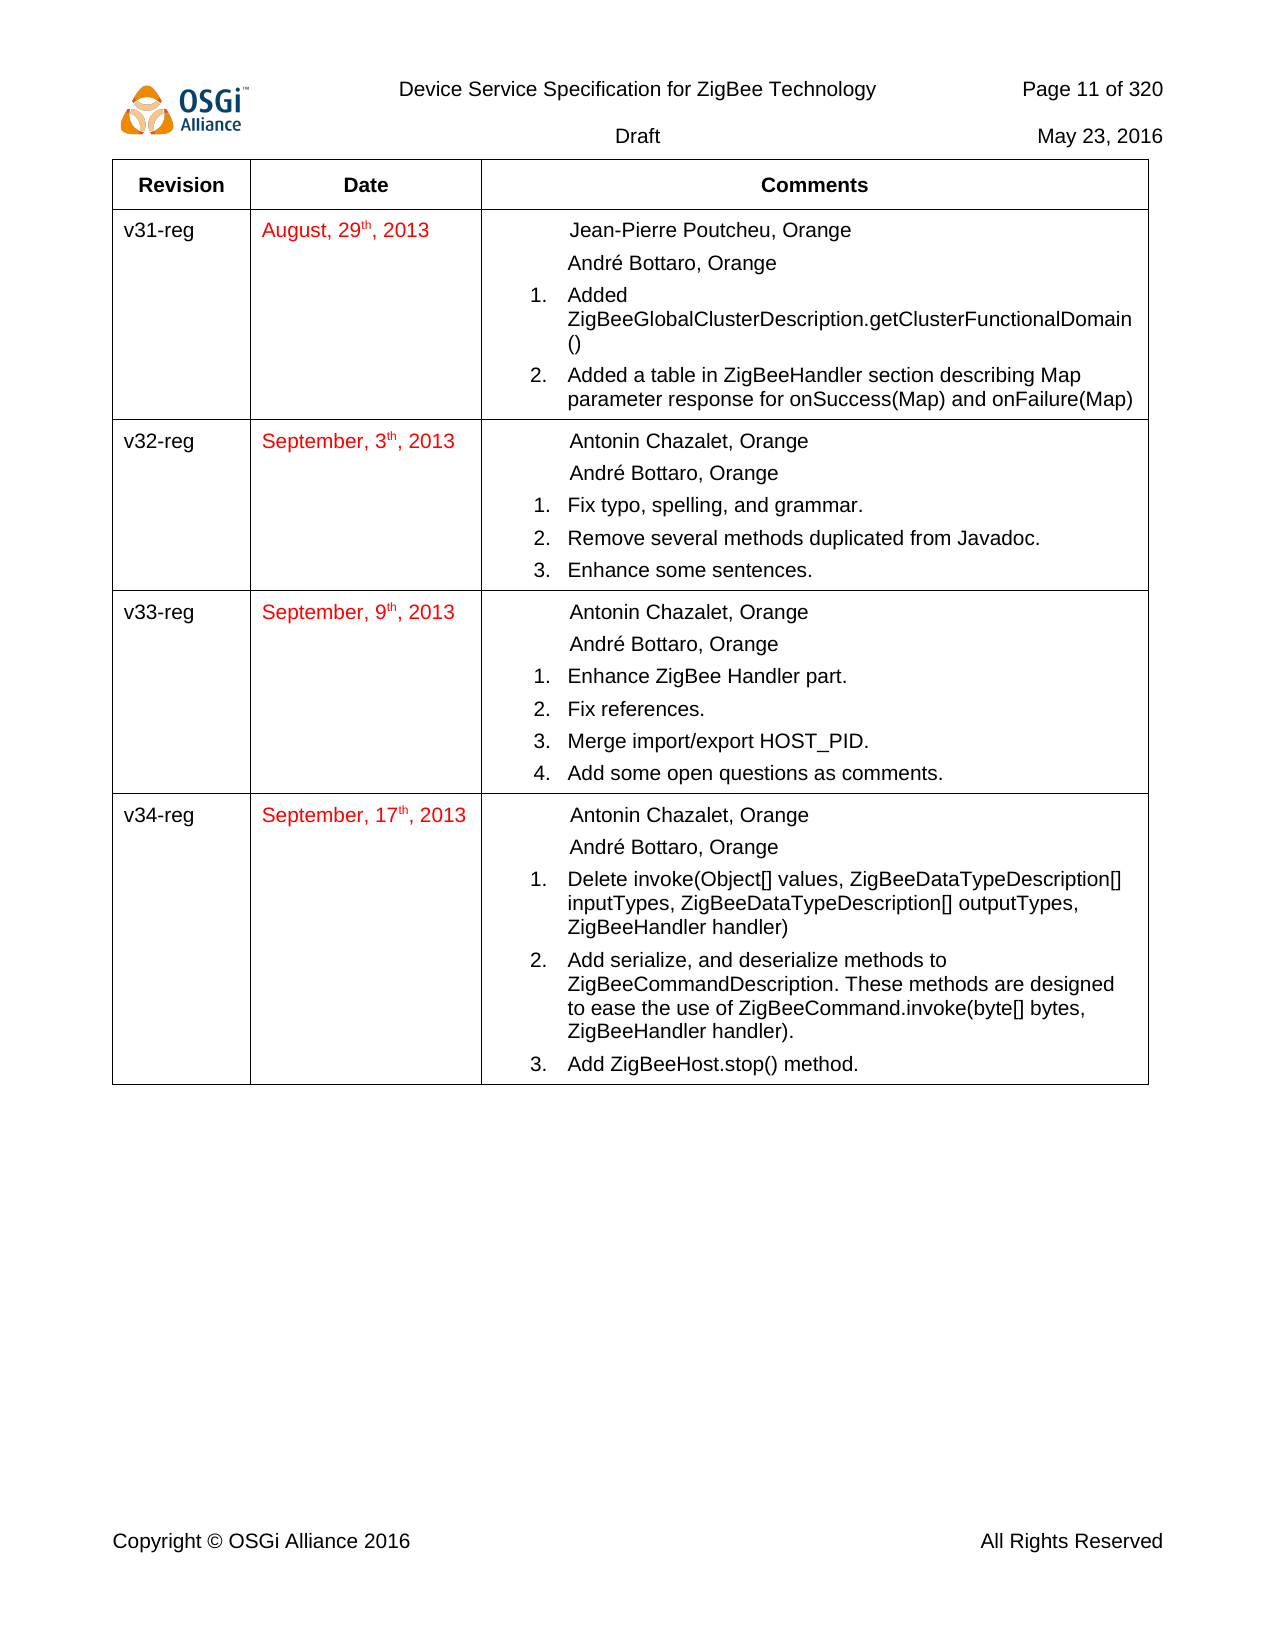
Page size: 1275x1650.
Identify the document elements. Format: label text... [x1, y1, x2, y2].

table_header Comments [482, 160, 1148, 209]
table_cell Antonin Chazalet, Orange André Bottaro, Orange Delete invoke(Object[] values, ZigBeeDataTypeDescription[] inputTypes, ZigBeeDataTypeDescription[] outputTypes, ZigBeeHandler handler) Add serialize, and deserialize methods to ZigBeeCommandDescription. These methods are designed to ease the use of ZigBeeCommand.invoke(byte[] bytes, ZigBeeHandler handler). Add ZigBeeHost.stop() method. [482, 794, 1148, 1084]
table_cell Jean-Pierre Poutcheu, Orange André Bottaro, Orange Added ZigBeeGlobalClusterDescription.getClusterFunctionalDomain() Added a table in ZigBeeHandler section describing Map parameter response for onSuccess(Map) and onFailure(Map) [482, 210, 1148, 419]
table_cell September, 17th, 2013 [251, 794, 481, 1084]
table_cell v31-reg [113, 210, 250, 419]
table_cell Antonin Chazalet, Orange André Bottaro, Orange Fix typo, spelling, and grammar. Remove several methods duplicated from Javadoc. Enhance some sentences. [482, 420, 1148, 590]
table_cell v34-reg [113, 794, 250, 1084]
table_header Date [251, 160, 481, 209]
table_cell September, 3th, 2013 [251, 420, 481, 590]
table_cell v33-reg [113, 591, 250, 793]
table_cell August, 29th, 2013 [251, 210, 481, 419]
table_cell v32-reg [113, 420, 250, 590]
table_cell September, 9th, 2013 [251, 591, 481, 793]
picture [113, 78, 257, 142]
table_cell Antonin Chazalet, Orange André Bottaro, Orange Enhance ZigBee Handler part. Fix references. Merge import/export HOST_PID. Add some open questions as comments. [482, 591, 1148, 793]
table_header Revision [113, 160, 250, 209]
